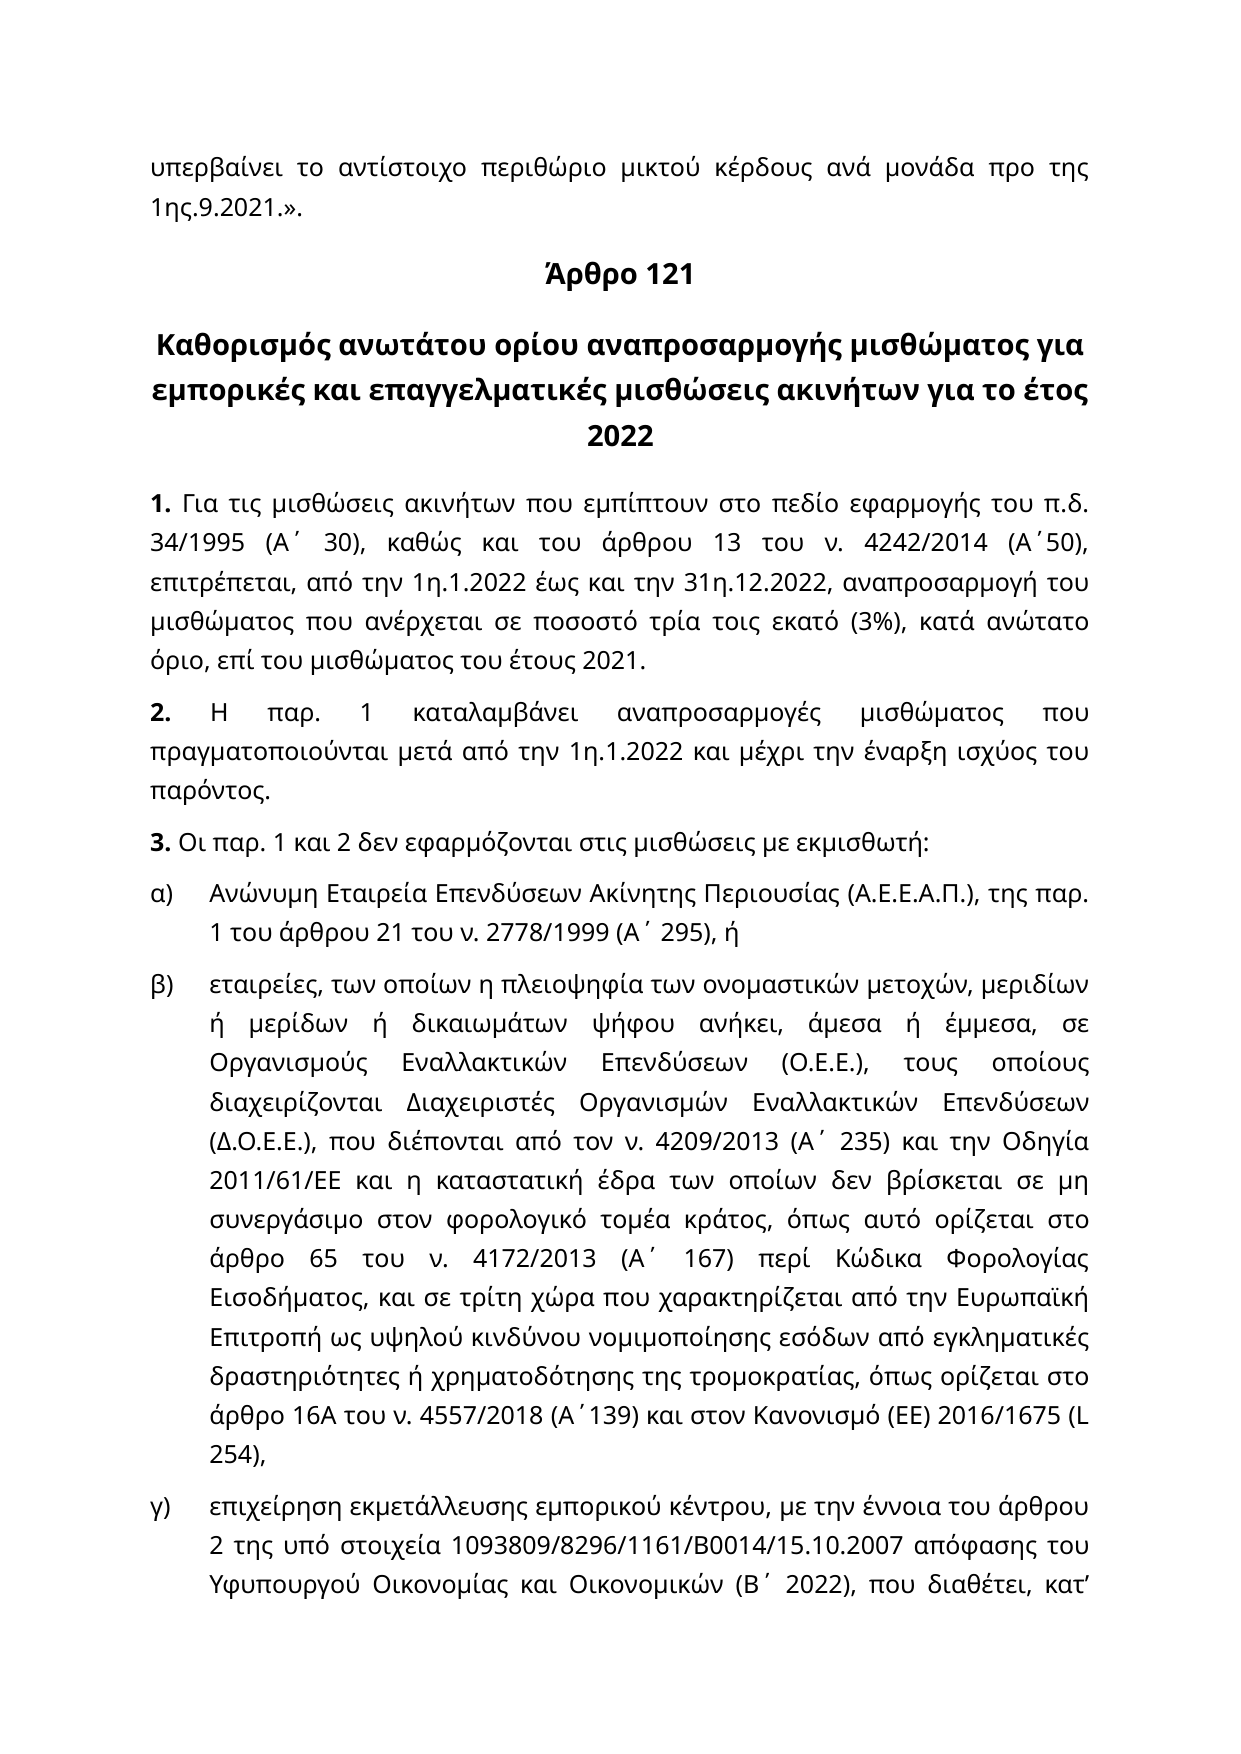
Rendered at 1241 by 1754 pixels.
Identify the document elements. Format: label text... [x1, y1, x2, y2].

subtitle Καθορισμός ανωτάτου ορίου αναπροσαρμογής μισθώματος για εμπορικές και επαγγελματικές μισθώσεις ακινήτων για το έτος 2022 [150, 324, 1090, 455]
subtitle Άρθρο 121 [150, 253, 1090, 293]
list α) Ανώνυμη Εταιρεία Επενδύσεων Ακίνητης Περιουσίας (Α.Ε.Ε.Α.Π.), της παρ. 1 του άρθρου 21 του ν. 2778/1999 (Α΄ 295), ή [150, 876, 1090, 949]
list γ) επιχείρηση εκμετάλλευσης εμπορικού κέντρου, με την έννοια του άρθρου 2 της υπό στοιχεία 1093809/8296/1161/B0014/15.10.2007 απόφασης του Υφυπουργού Οικονομίας και Οικονομικών (Β΄ 2022), που διαθέτει, κατ’ [150, 1488, 1090, 1601]
text 3. Οι παρ. 1 και 2 δεν εφαρμόζονται στις μισθώσεις με εκμισθωτή: [150, 824, 1090, 858]
text υπερβαίνει το αντίστοιχο περιθώριο μικτού κέρδους ανά μονάδα προ της 1ης.9.2021.». [150, 150, 1090, 223]
list β) εταιρείες, των οποίων η πλειοψηφία των ονομαστικών μετοχών, μεριδίων ή μερίδων ή δικαιωμάτων ψήφου ανήκει, άμεσα ή έμμεσα, σε Οργανισμούς Εναλλακτικών Επενδύσεων (Ο.Ε.Ε.), τους οποίους διαχειρίζονται Διαχειριστές Οργανισμών Εναλλακτικών Επενδύσεων (Δ.Ο.Ε.Ε.), που διέπονται από τον ν. 4209/2013 (Α΄ 235) και την Οδηγία 2011/61/ΕΕ και η καταστατική έδρα των οποίων δεν βρίσκεται σε μη συνεργάσιμο στον φορολογικό τομέα κράτος, όπως αυτό ορίζεται στο άρθρο 65 του ν. 4172/2013 (Α΄ 167) περί Κώδικα Φορολογίας Εισοδήματος, και σε τρίτη χώρα που χαρακτηρίζεται από την Ευρωπαϊκή Επιτροπή ως υψηλού κινδύνου νομιμοποίησης εσόδων από εγκληματικές δραστηριότητες ή χρηματοδότησης της τρομοκρατίας, όπως ορίζεται στο άρθρο 16Α του ν. 4557/2018 (Α΄139) και στον Κανονισμό (ΕΕ) 2016/1675 (L 254), [150, 967, 1090, 1471]
text 1. Για τις μισθώσεις ακινήτων που εμπίπτουν στο πεδίο εφαρμογής του π.δ. 34/1995 (Α΄ 30), καθώς και του άρθρου 13 του ν. 4242/2014 (Α΄50), επιτρέπεται, από την 1η.1.2022 έως και την 31η.12.2022, αναπροσαρμογή του μισθώματος που ανέρχεται σε ποσοστό τρία τοις εκατό (3%), κατά ανώτατο όριο, επί του μισθώματος του έτους 2021. [150, 486, 1090, 677]
text 2. Η παρ. 1 καταλαμβάνει αναπροσαρμογές μισθώματος που πραγματοποιούνται μετά από την 1η.1.2022 και μέχρι την έναρξη ισχύος του παρόντος. [150, 694, 1090, 807]
